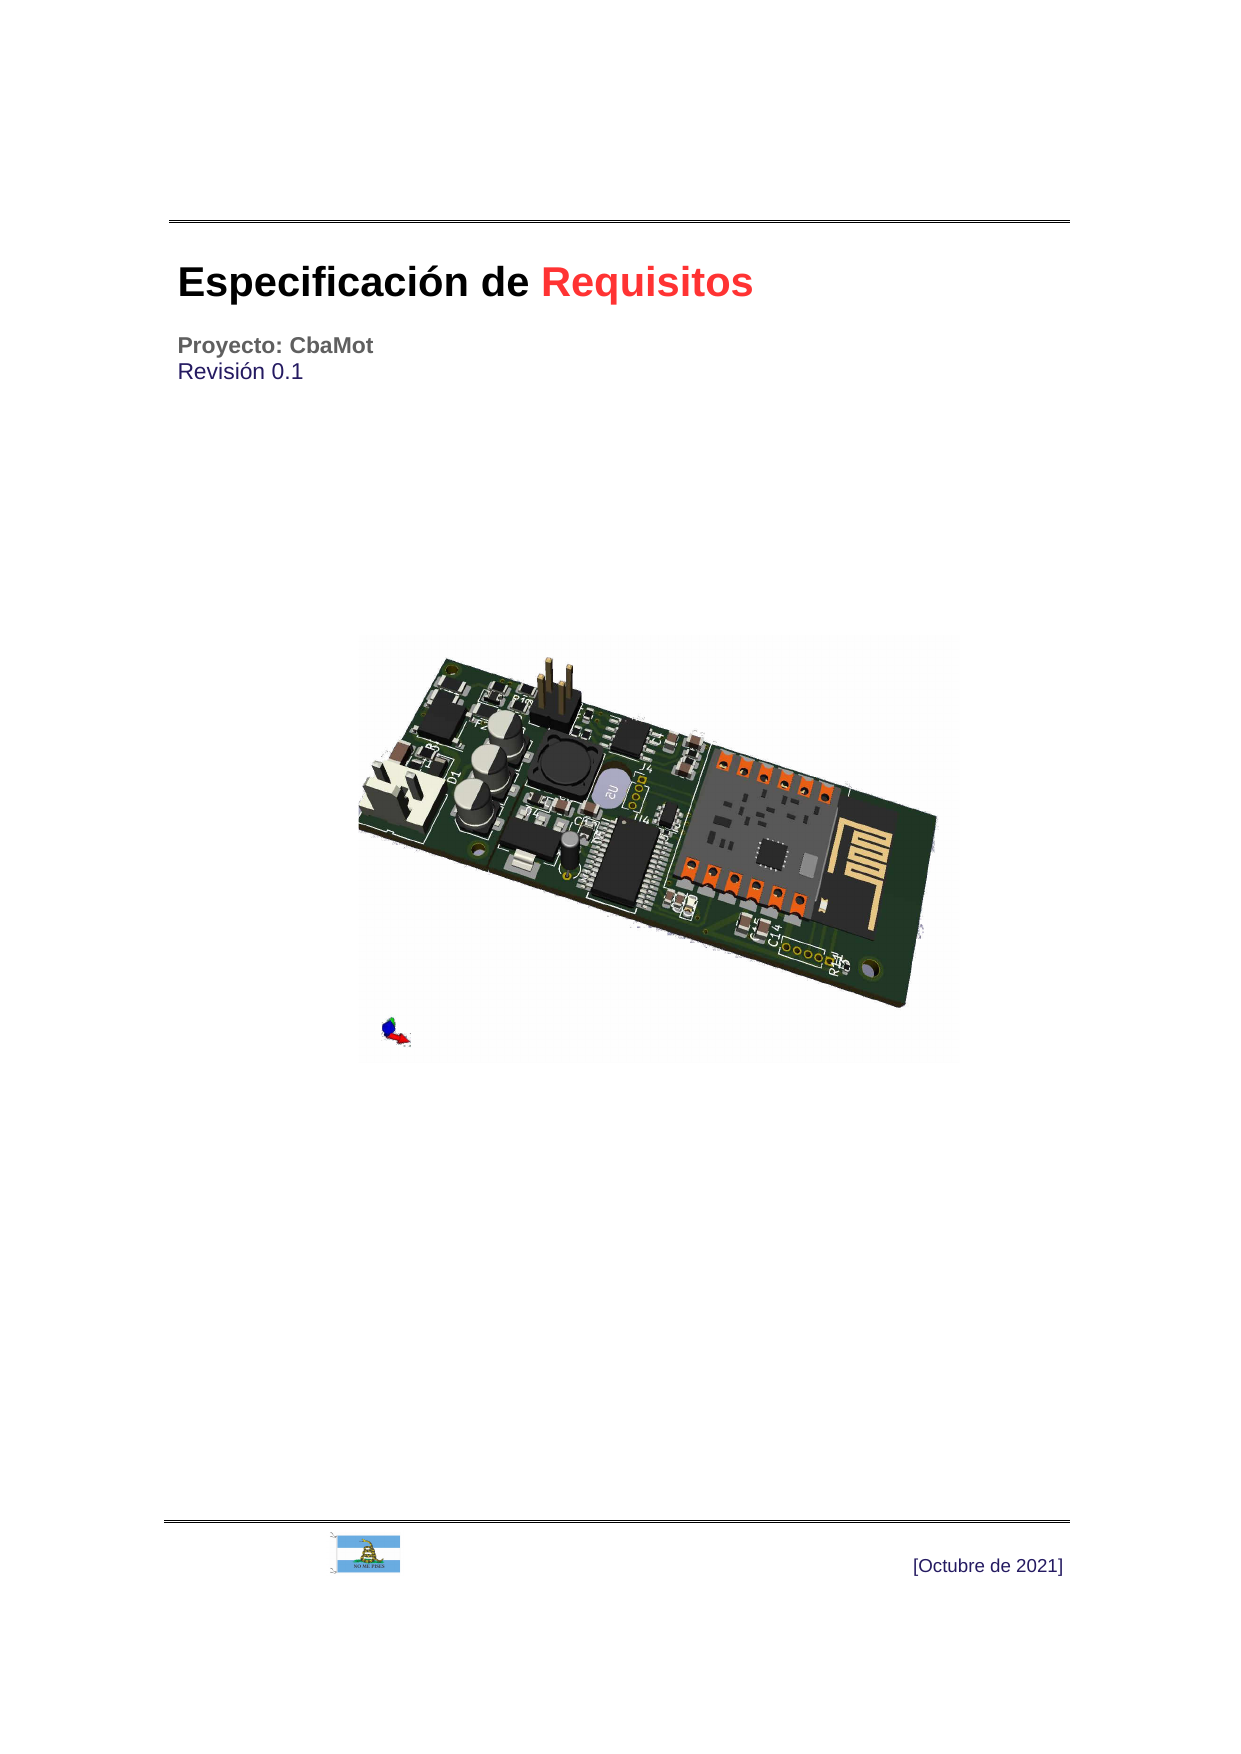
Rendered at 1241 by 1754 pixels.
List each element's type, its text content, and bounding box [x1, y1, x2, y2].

table_header [164, 1523, 672, 1577]
picture [358, 635, 960, 1063]
list Revisión 0.1 [177, 358, 1063, 385]
table_header [169, 223, 1070, 258]
text Especificación de Requisitos [177, 258, 1063, 306]
picture [326, 1530, 404, 1576]
text Proyecto: CbaMot [177, 332, 1063, 358]
table_header [672, 1523, 758, 1577]
table_header [Octubre de 2021] [758, 1523, 1070, 1577]
